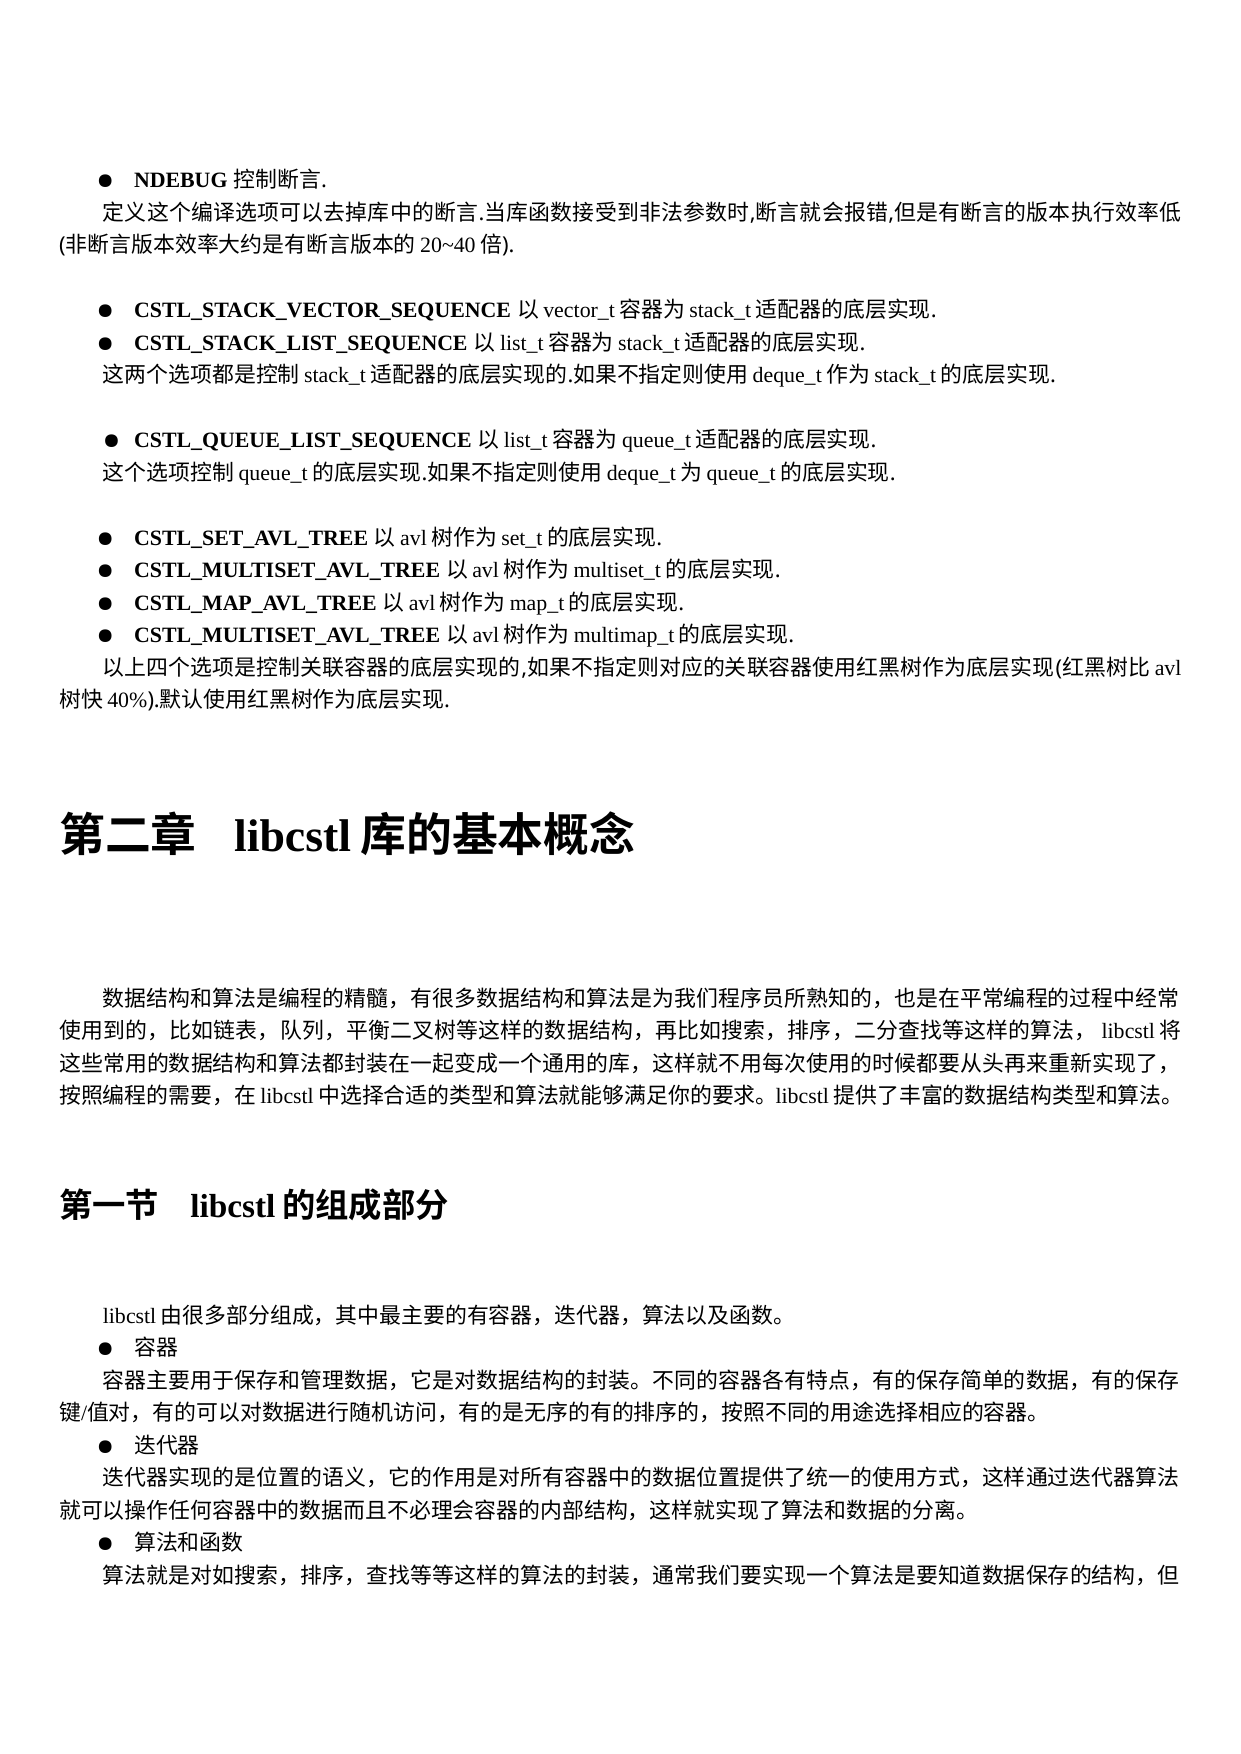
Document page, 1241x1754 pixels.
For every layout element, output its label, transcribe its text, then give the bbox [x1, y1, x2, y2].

text 数据结构和算法是编程的精髓，有很多数据结构和算法是为我们程序员所熟知的，也是在平常编程的过程中经常使用到的，比如链表，队列，平衡二叉树等这样的数据结构，再比如搜索，排序，二分查找等这样的算法，libcstl将这些常用的数据结构和算法都封装在一起变成一个通用的库，这样就不用每次使用的时候都要从头再来重新实现了，按照编程的需要，在libcstl中选择合适的类型和算法就能够满足你的要求。libcstl提供了丰富的数据结构类型和算法。 [59, 981, 1181, 1111]
list 容器 [96, 1330, 1181, 1362]
list CSTL_MULTISET_AVL_TREE 以avl树作为multimap_t的底层实现. [96, 617, 1181, 649]
list 算法和函数 [96, 1525, 1181, 1557]
text 这两个选项都是控制stack_t适配器的底层实现的.如果不指定则使用deque_t作为stack_t的底层实现. [59, 357, 1181, 389]
text 算法就是对如搜索，排序，查找等等这样的算法的封装，通常我们要实现一个算法是要知道数据保存的结构，但 [59, 1557, 1181, 1590]
text libcstl由很多部分组成，其中最主要的有容器，迭代器，算法以及函数。 [59, 1297, 1181, 1330]
text 以上四个选项是控制关联容器的底层实现的,如果不指定则对应的关联容器使用红黑树作为底层实现(红黑树比avl树快40%).默认使用红黑树作为底层实现. [59, 649, 1181, 714]
text 迭代器实现的是位置的语义，它的作用是对所有容器中的数据位置提供了统一的使用方式，这样通过迭代器算法就可以操作任何容器中的数据而且不必理会容器的内部结构，这样就实现了算法和数据的分离。 [59, 1460, 1181, 1525]
subtitle libcstl的组成部分 [59, 1170, 1181, 1235]
list CSTL_QUEUE_LIST_SEQUENCE 以list_t容器为queue_t适配器的底层实现. [59, 422, 1181, 454]
text 容器主要用于保存和管理数据，它是对数据结构的封装。不同的容器各有特点，有的保存简单的数据，有的保存键/值对，有的可以对数据进行随机访问，有的是无序的有的排序的，按照不同的用途选择相应的容器。 [59, 1362, 1181, 1427]
list CSTL_SET_AVL_TREE 以avl树作为set_t的底层实现. [96, 519, 1181, 552]
list CSTL_STACK_LIST_SEQUENCE 以list_t容器为stack_t适配器的底层实现. [96, 324, 1181, 357]
list 迭代器 [96, 1427, 1181, 1460]
list NDEBUG 控制断言. [96, 162, 1181, 194]
list CSTL_MULTISET_AVL_TREE 以avl树作为multiset_t的底层实现. [96, 552, 1181, 584]
text 定义这个编译选项可以去掉库中的断言.当库函数接受到非法参数时,断言就会报错,但是有断言的版本执行效率低(非断言版本效率大约是有断言版本的20~40倍). [59, 194, 1181, 259]
list CSTL_MAP_AVL_TREE 以avl树作为map_t的底层实现. [96, 584, 1181, 617]
list CSTL_STACK_VECTOR_SEQUENCE 以vector_t容器为stack_t适配器的底层实现. [96, 292, 1181, 324]
text 这个选项控制queue_t的底层实现.如果不指定则使用deque_t为queue_t的底层实现. [59, 454, 1181, 487]
subtitle libcstl库的基本概念 [59, 782, 1181, 880]
